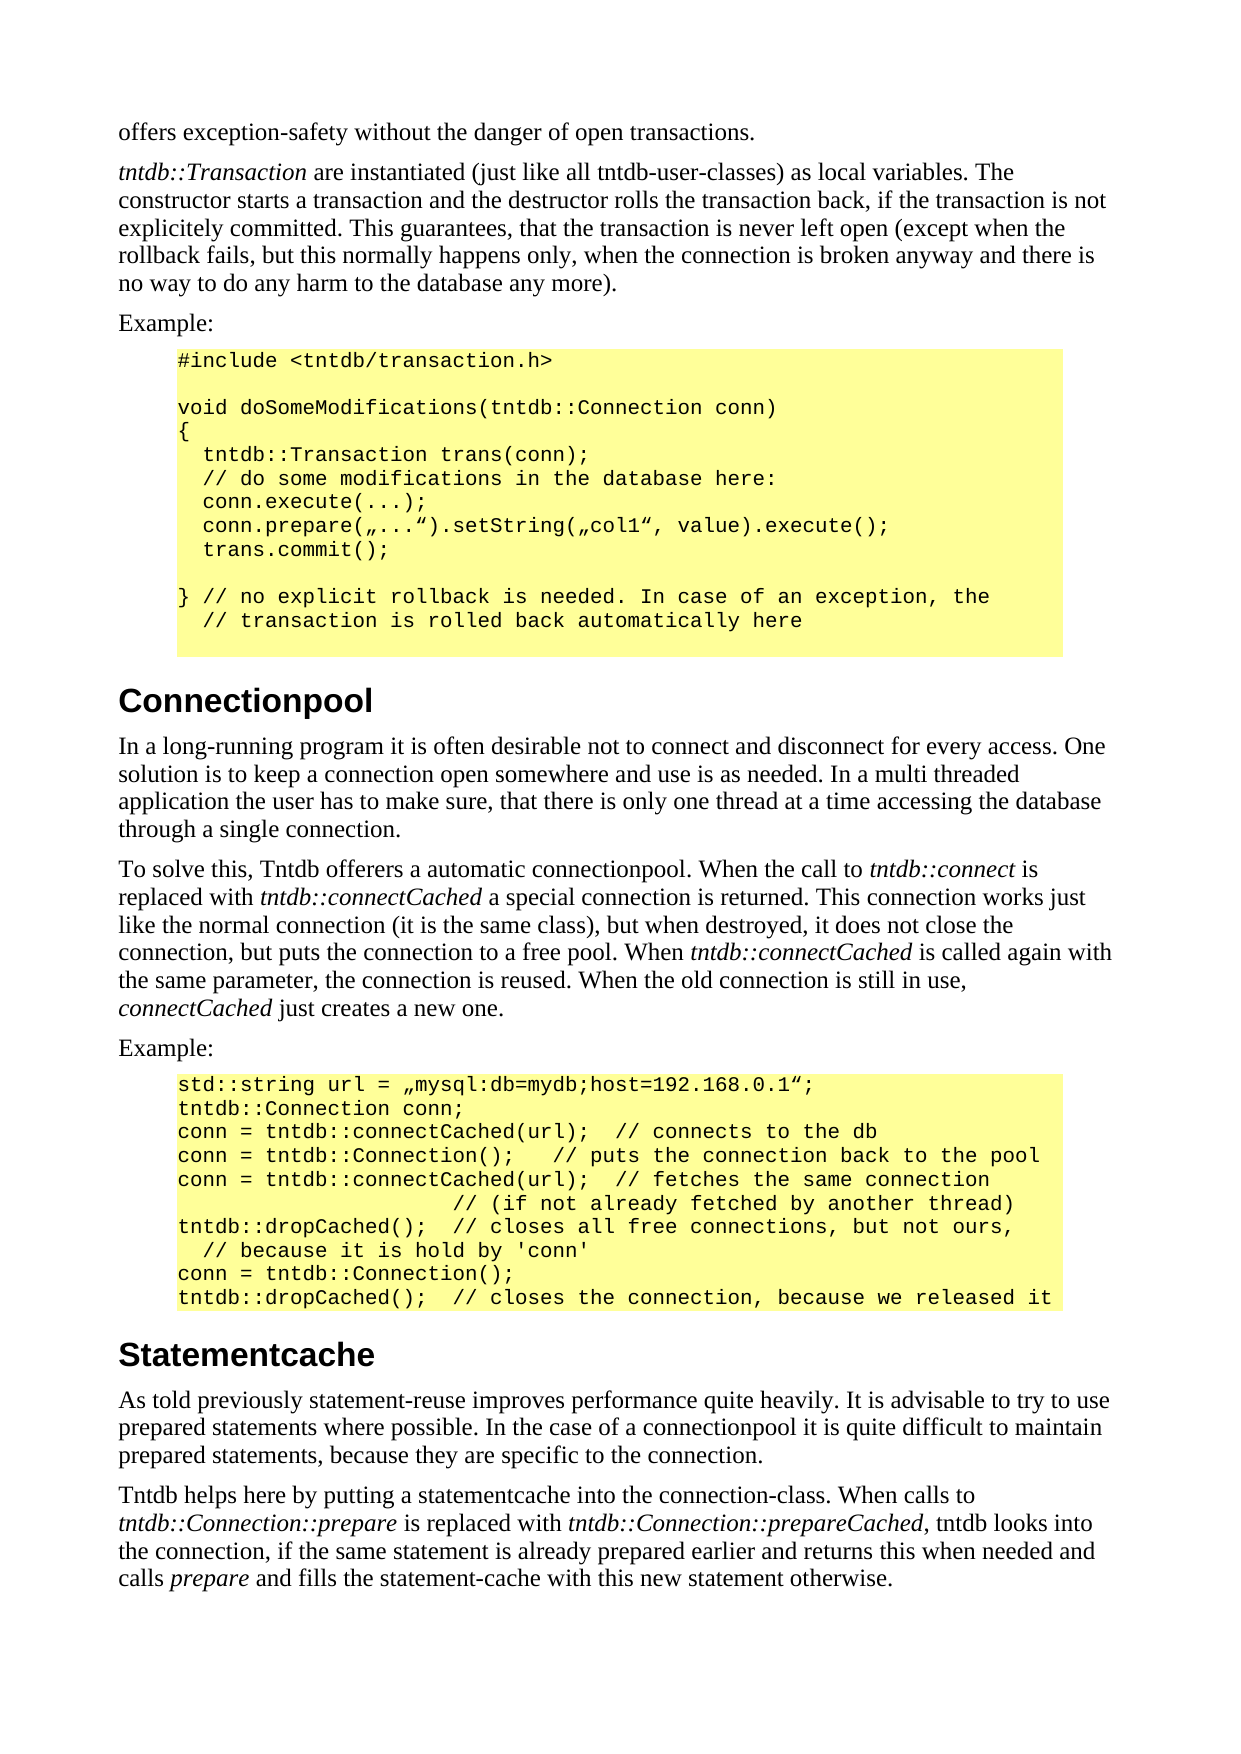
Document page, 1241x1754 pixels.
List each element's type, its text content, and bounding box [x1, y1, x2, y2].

text Example: [118, 309, 1122, 337]
subtitle Statementcache [118, 1336, 1122, 1373]
text tntdb::dropCached(); // closes all free connections, but not ours, [177, 1216, 1063, 1240]
text // because it is hold by 'conn' [177, 1240, 1063, 1263]
text conn = tntdb::Connection(); [177, 1263, 1063, 1287]
subtitle Connectionpool [118, 682, 1122, 719]
text As told previously statement-reuse improves performance quite heavily. It is advisable to try to use prepared statements where possible. In the case of a connectionpool it is quite difficult to maintain prepared statements, because they are specific to the connection. [118, 1386, 1122, 1469]
text tntdb::Transaction are instantiated (just like all tntdb-user-classes) as local variables. The constructor starts a transaction and the destructor rolls the transaction back, if the transaction is not explicitely committed. This guarantees, that the transaction is never left open (except when the rollback fails, but this normally happens only, when the connection is broken anyway and there is no way to do any harm to the database any more). [118, 158, 1122, 297]
text tntdb::dropCached(); // closes the connection, because we released it [177, 1287, 1063, 1311]
text conn.execute(...); [177, 491, 1063, 515]
text conn = tntdb::Connection(); // puts the connection back to the pool [177, 1145, 1063, 1169]
text // transaction is rolled back automatically here [177, 610, 1063, 633]
text std::string url = „mysql:db=mydb;host=192.168.0.1“; [177, 1074, 1063, 1098]
text conn.prepare(„...“).setString(„col1“, value).execute(); [177, 515, 1063, 539]
text { [177, 421, 1063, 444]
text // (if not already fetched by another thread) [177, 1192, 1063, 1216]
text offers exception-safety without the danger of open transactions. [118, 118, 1122, 146]
text tntdb::Transaction trans(conn); [177, 444, 1063, 468]
text tntdb::Connection conn; [177, 1098, 1063, 1122]
text trans.commit(); [177, 539, 1063, 562]
text To solve this, Tntdb offerers a automatic connectionpool. When the call to tntdb::connect is replaced with tntdb::connectCached a special connection is returned. This connection works just like the normal connection (it is the same class), but when destroyed, it does not close the connection, but puts the connection to a free pool. When tntdb::connectCached is called again with the same parameter, the connection is reused. When the old connection is still in use, connectCached just creates a new one. [118, 855, 1122, 1022]
text #include <tntdb/transaction.h> [177, 349, 1063, 373]
text } // no explicit rollback is needed. In case of an exception, the [177, 586, 1063, 610]
text conn = tntdb::connectCached(url); // connects to the db [177, 1122, 1063, 1145]
text // do some modifications in the database here: [177, 468, 1063, 491]
text Example: [118, 1034, 1122, 1062]
text conn = tntdb::connectCached(url); // fetches the same connection [177, 1169, 1063, 1192]
text void doSomeModifications(tntdb::Connection conn) [177, 397, 1063, 421]
text Tntdb helps here by putting a statementcache into the connection-class. When calls to tntdb::Connection::prepare is replaced with tntdb::Connection::prepareCached, tntdb looks into the connection, if the same statement is already prepared earlier and returns this when needed and calls prepare and fills the statement-cache with this new statement otherwise. [118, 1481, 1122, 1592]
text In a long-running program it is often desirable not to connect and disconnect for every access. One solution is to keep a connection open somewhere and use is as needed. In a multi threaded application the user has to make sure, that there is only one thread at a time accessing the database through a single connection. [118, 732, 1122, 843]
